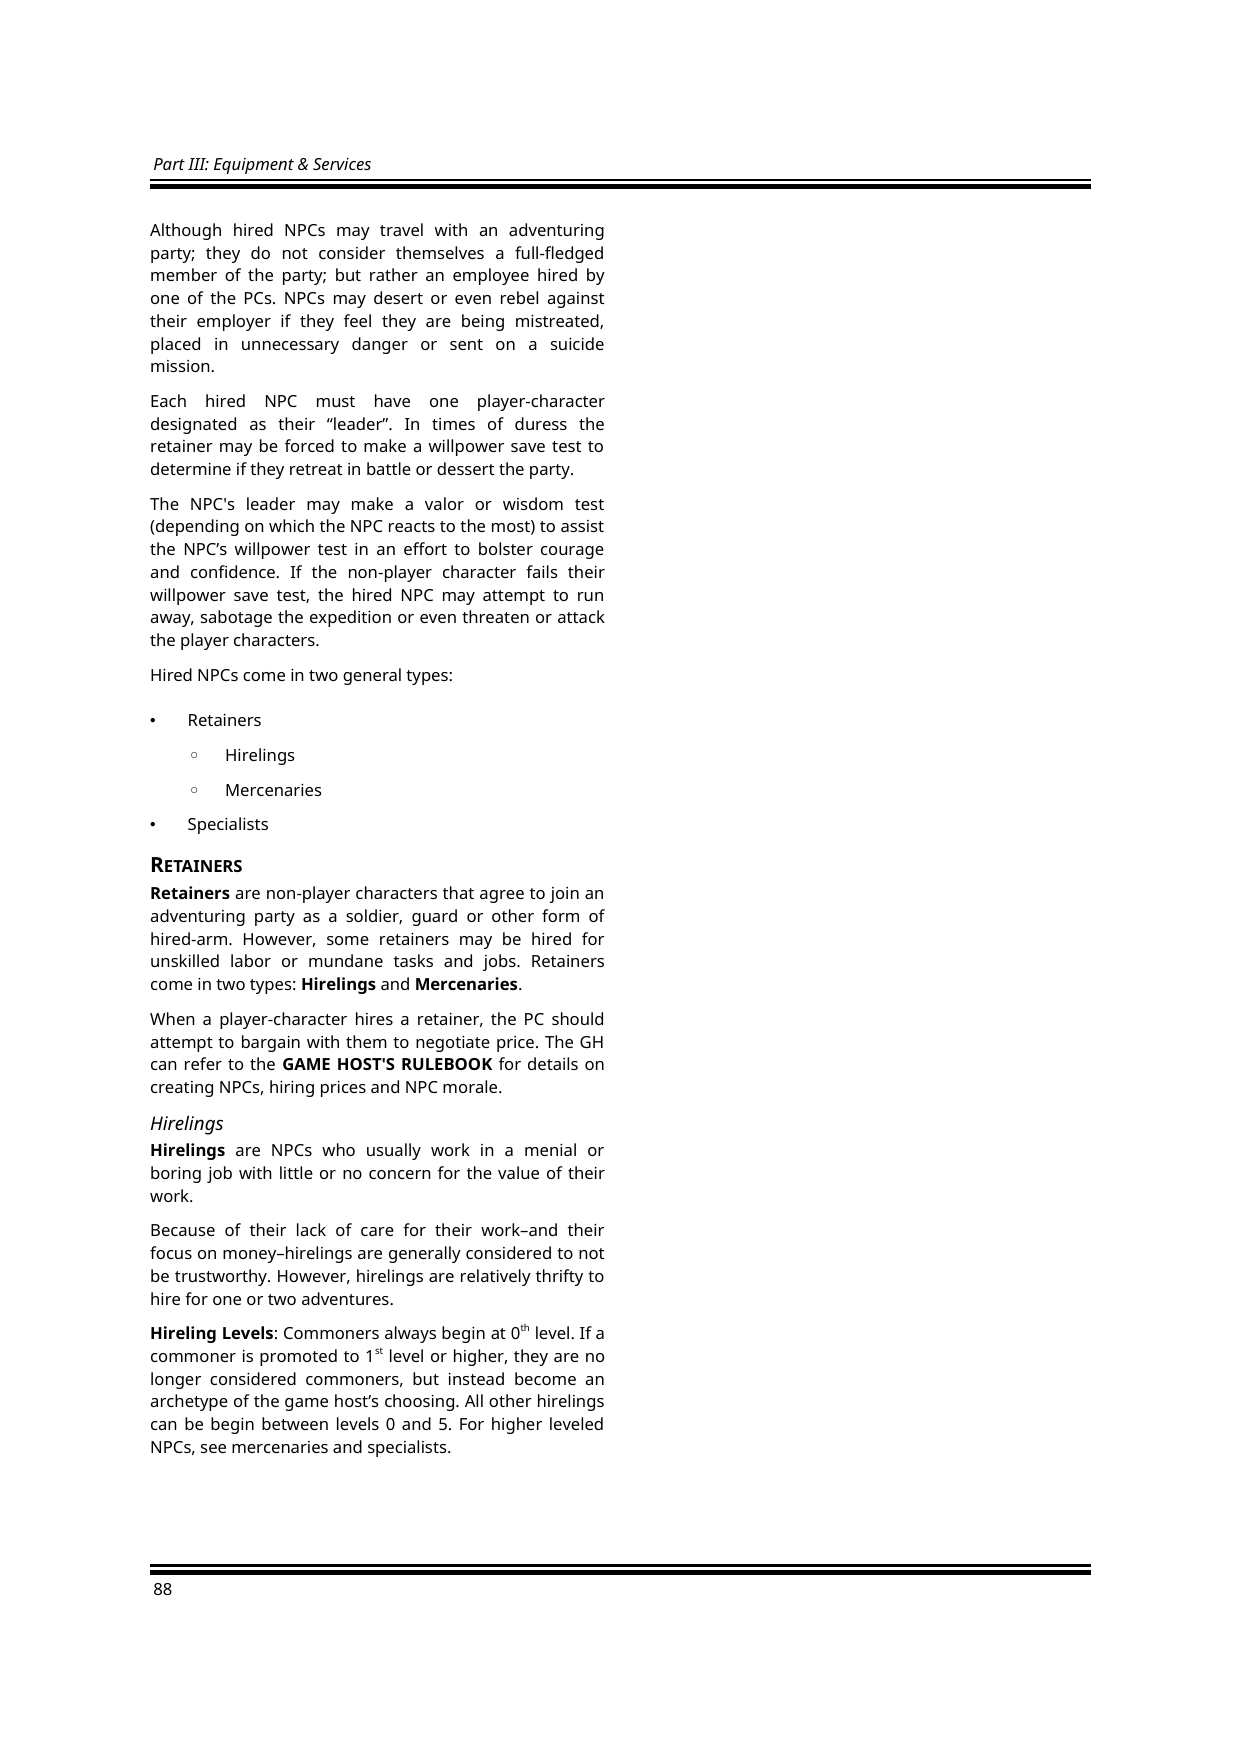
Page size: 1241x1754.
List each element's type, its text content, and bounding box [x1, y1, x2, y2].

text Because of their lack of care for their work–and their focus on money–hirelings are generally considered to not be trustworthy. However, hirelings are relatively thrifty to hire for one or two adventures. [150, 1219, 605, 1310]
list Specialists [150, 813, 605, 836]
subtitle Retainers [150, 851, 605, 879]
subtitle Hirelings [150, 1110, 605, 1136]
text Hirelings are NPCs who usually work in a menial or boring job with little or no concern for the value of their work. [150, 1139, 605, 1207]
text Hireling Levels: Commoners always begin at 0th level. If a commoner is promoted to 1st level or higher, they are no longer considered commoners, but instead become an archetype of the game host’s choosing. All other hirelings can be begin between levels 0 and 5. For higher leveled NPCs, see mercenaries and specialists. [150, 1322, 605, 1458]
text Although hired NPCs may travel with an adventuring party; they do not consider themselves a full-fledged member of the party; but rather an employee hired by one of the PCs. NPCs may desert or even rebel against their employer if they feel they are being mistreated, placed in unnecessary danger or sent on a suicide mission. [150, 219, 605, 378]
list Retainers [150, 709, 605, 731]
text The NPC's leader may make a valor or wisdom test (depending on which the NPC reacts to the most) to assist the NPC’s willpower test in an effort to bolster courage and confidence. If the non-player character fails their willpower save test, the hired NPC may attempt to run away, sabotage the expedition or even threaten or attack the player characters. [150, 492, 605, 651]
list Mercenaries [187, 778, 605, 801]
text Hired NPCs come in two general types: [150, 663, 605, 709]
list Hirelings [187, 743, 605, 766]
text Each hired NPC must have one player-character designated as their “leader”. In times of duress the retainer may be forced to make a willpower save test to determine if they retreat in battle or dessert the party. [150, 389, 605, 480]
text Retainers are non-player characters that agree to join an adventuring party as a soldier, guard or other form of hired-arm. However, some retainers may be hired for unskilled labor or mundane tasks and jobs. Retainers come in two types: Hirelings and Mercenaries. [150, 882, 605, 996]
text When a player-character hires a retainer, the PC should attempt to bargain with them to negotiate price. The GH can refer to the GAME HOST'S RULEBOOK for details on creating NPCs, hiring prices and NPC morale. [150, 1007, 605, 1098]
